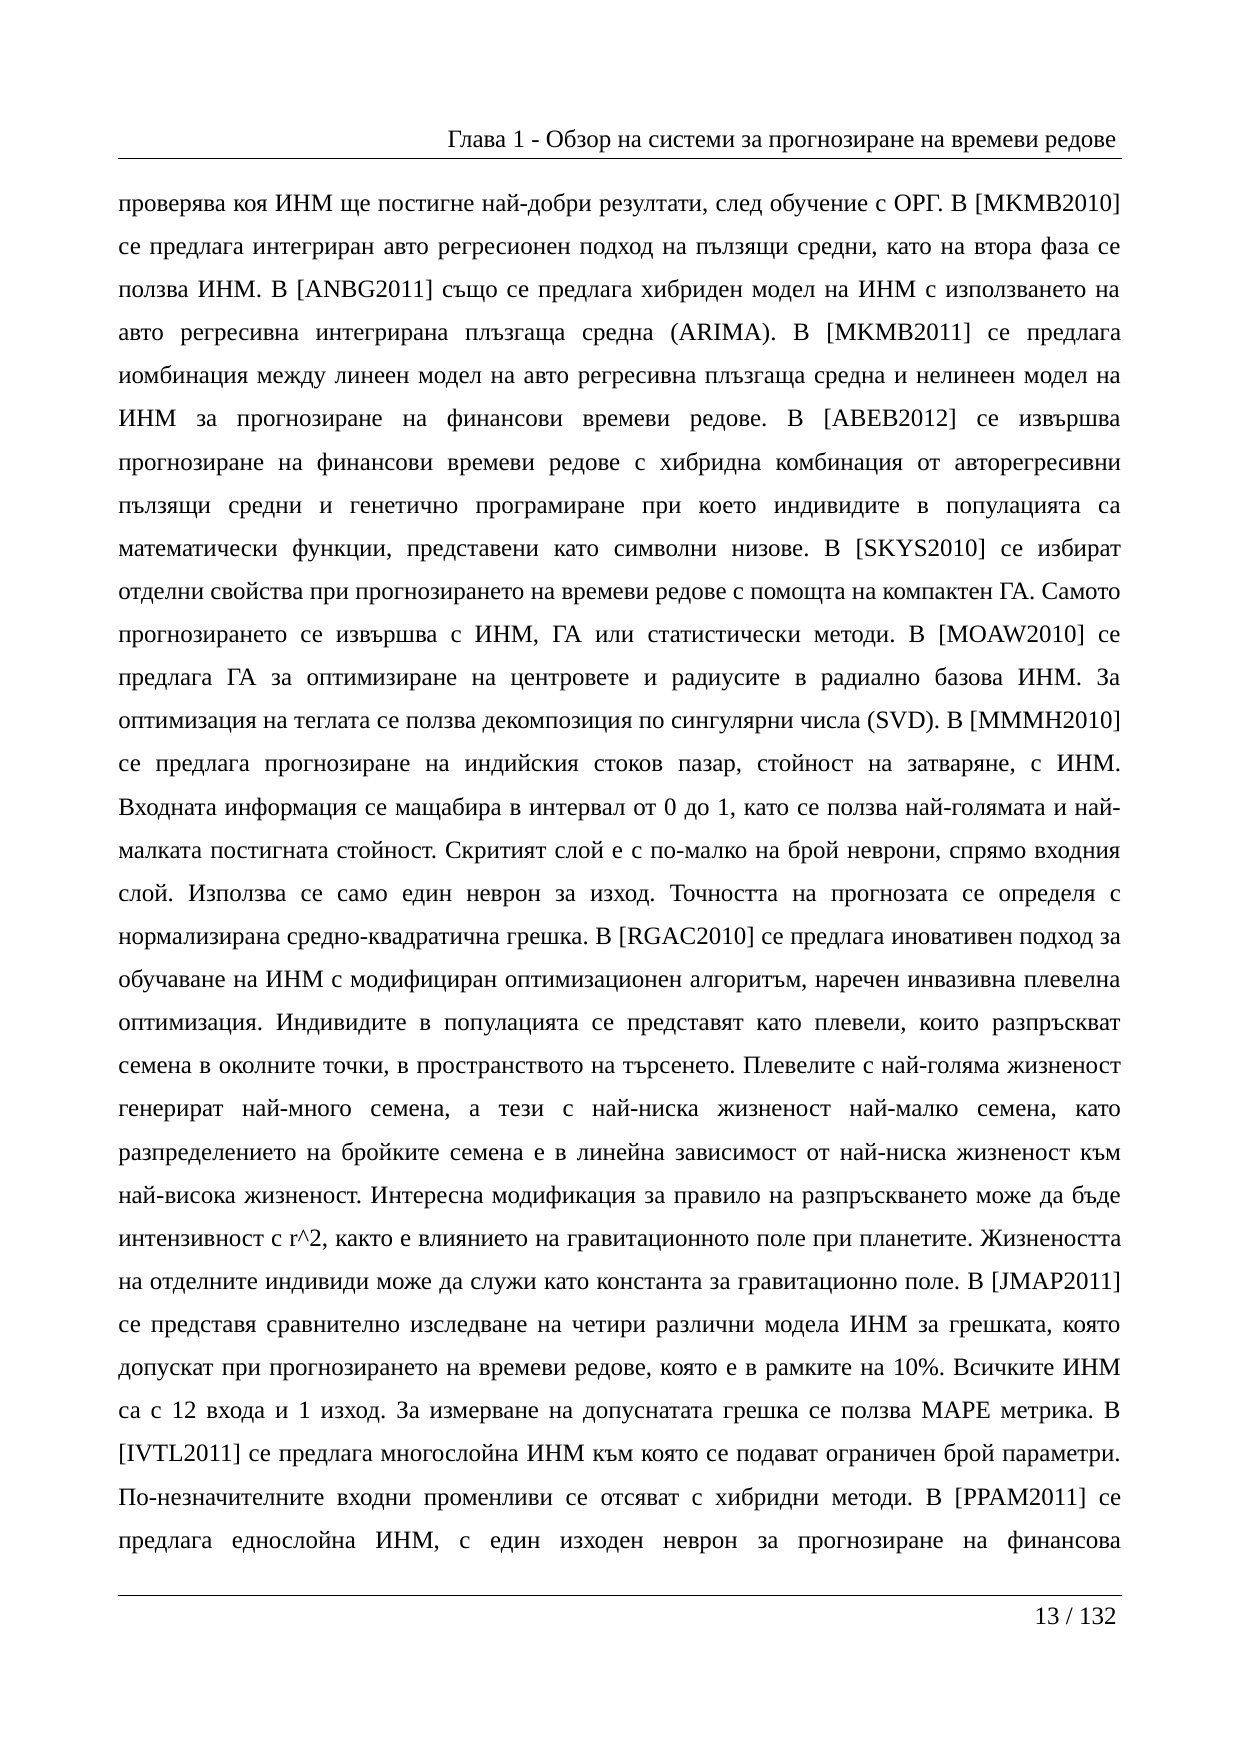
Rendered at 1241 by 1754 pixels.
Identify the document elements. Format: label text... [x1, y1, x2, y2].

text проверява коя ИНМ ще постигне най-добри резултати, след обучение с ОРГ. В [MKMB2010] се предлага интегриран авто регресионен подход на пълзящи средни, като на втора фаза се ползва ИНМ. В [ANBG2011] също се предлага хибриден модел на ИНМ с използването на авто регресивна интегрирана плъзгаща средна (ARIMA). В [MKMB2011] се предлага иомбинация между линеен модел на авто регресивна плъзгаща средна и нелинеен модел на ИНМ за прогнозиране на финансови времеви редове. В [ABEB2012] се извършва прогнозиране на финансови времеви редове с хибридна комбинация от авторегресивни пълзящи средни и генетично програмиране при което индивидите в популацията са математически функции, представени като символни низове. В [SKYS2010] се избират отделни свойства при прогнозирането на времеви редове с помощта на компактен ГА. Самото прогнозирането се извършва с ИНМ, ГА или статистически методи. В [MOAW2010] се предлага ГА за оптимизиране на центровете и радиусите в радиално базова ИНМ. За оптимизация на теглата се ползва декомпозиция по сингулярни числа (SVD). В [MMMH2010] се предлага прогнозиране на индийския стоков пазар, стойност на затваряне, с ИНМ. Входната информация се мащабира в интервал от 0 до 1, като се ползва най-голямата и най-малката постигната стойност. Скритият слой е с по-малко на брой неврони, спрямо входния слой. Използва се само един неврон за изход. Точността на прогнозата се определя с нормализирана средно-квадратична грешка. В [RGAC2010] се предлага иновативен подход за обучаване на ИНМ с модифициран оптимизационен алгоритъм, наречен инвазивна плевелна оптимизация. Индивидите в популацията се представят като плевели, които разпръскват семена в околните точки, в пространството на търсенето. Плевелите с най-голяма жизненост генерират най-много семена, а тези с най-ниска жизненост най-малко семена, като разпределението на бройките семена е в линейна зависимост от най-ниска жизненост към най-висока жизненост. Интересна модификация за правило на разпръскването може да бъде интензивност с r^2, както е влиянието на гравитационното поле при планетите. Жизнеността на отделните индивиди може да служи като константа за гравитационно поле. В [JMAP2011] се представя сравнително изследване на четири различни модела ИНМ за грешката, която допускат при прогнозирането на времеви редове, която е в рамките на 10%. Всичките ИНМ са с 12 входа и 1 изход. За измерване на допуснатата грешка се ползва MAPE метрика. В [IVTL2011] се предлага многослойна ИНМ към която се подават ограничен брой параметри. По-незначителните входни променливи се отсяват с хибридни методи. В [PPAM2011] се предлага еднослойна ИНМ, с един изходен неврон за прогнозиране на финансова [118, 188, 1122, 1553]
